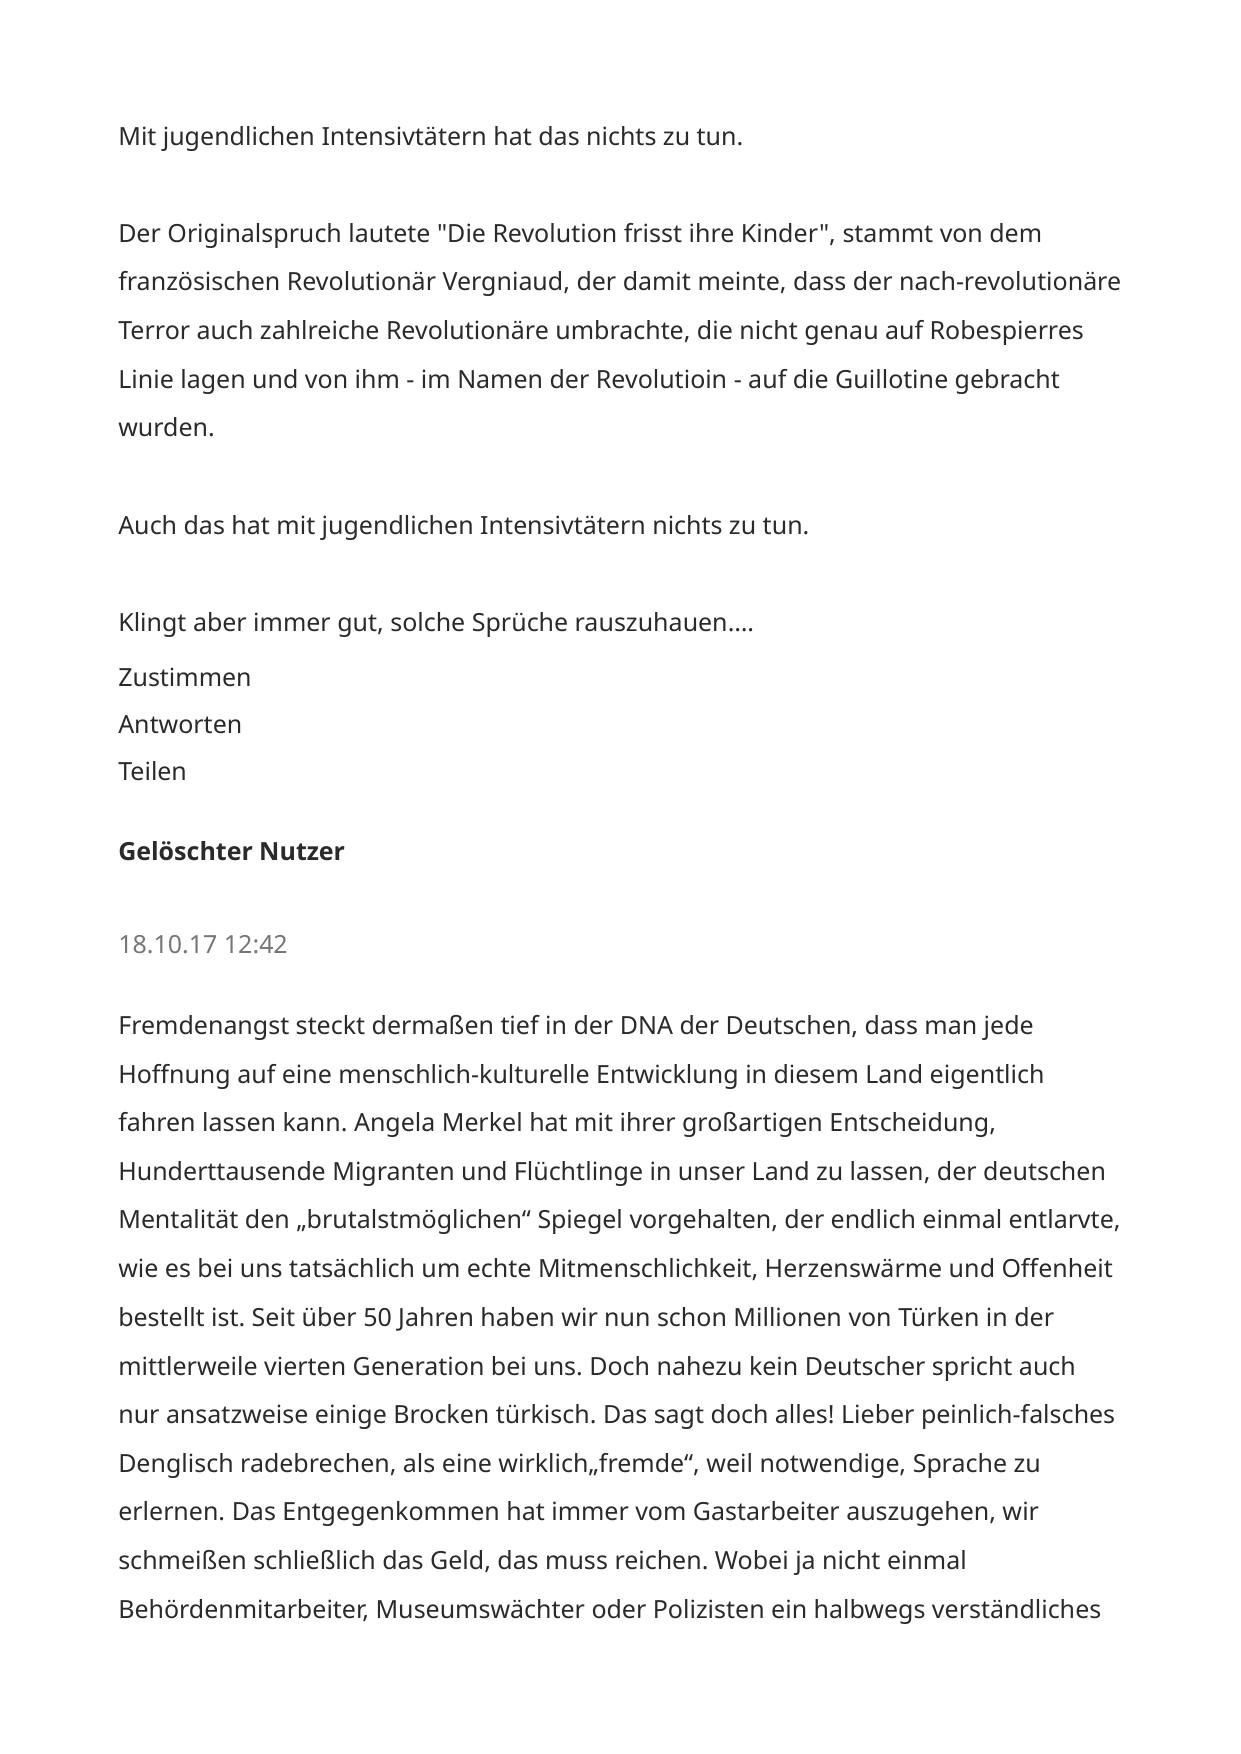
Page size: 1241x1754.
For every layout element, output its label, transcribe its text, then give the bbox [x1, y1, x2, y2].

text Fremdenangst steckt dermaßen tief in der DNA der Deutschen, dass man jede Hoffnung auf eine menschlich-kulturelle Entwicklung in diesem Land eigentlich fahren lassen kann. Angela Merkel hat mit ihrer großartigen Entscheidung, Hunderttausende Migranten und Flüchtlinge in unser Land zu lassen, der deutschen Mentalität den „brutalstmöglichen“ Spiegel vorgehalten, der endlich einmal entlarvte, wie es bei uns tatsächlich um echte Mitmenschlichkeit, Herzenswärme und Offenheit bestellt ist. Seit über 50 Jahren haben wir nun schon Millionen von Türken in der mittlerweile vierten Generation bei uns. Doch nahezu kein Deutscher spricht auch nur ansatzweise einige Brocken türkisch. Das sagt doch alles! Lieber peinlich-falsches Denglisch radebrechen, als eine wirklich„fremde“, weil notwendige, Sprache zu erlernen. Das Entgegenkommen hat immer vom Gastarbeiter auszugehen, wir schmeißen schließlich das Geld, das muss reichen. Wobei ja nicht einmal Behördenmitarbeiter, Museumswächter oder Polizisten ein halbwegs verständliches [118, 1008, 1122, 1625]
text 18.10.17 12:42 [118, 926, 1117, 960]
text Antworten [118, 707, 1122, 741]
text Gelöschter Nutzer [118, 833, 1114, 868]
text Teilen [118, 754, 1122, 788]
text Mit jugendlichen Intensivtätern hat das nichts zu tun. Der Originalspruch lautete "Die Revolution frisst ihre Kinder", stammt von dem französischen Revolutionär Vergniaud, der damit meinte, dass der nach-revolutionäre Terror auch zahlreiche Revolutionäre umbrachte, die nicht genau auf Robespierres Linie lagen und von ihm - im Namen der Revolutioin - auf die Guillotine gebracht wurden. Auch das hat mit jugendlichen Intensivtätern nichts zu tun. Klingt aber immer gut, solche Sprüche rauszuhauen…. [118, 118, 1122, 639]
text Zustimmen [118, 659, 1122, 693]
